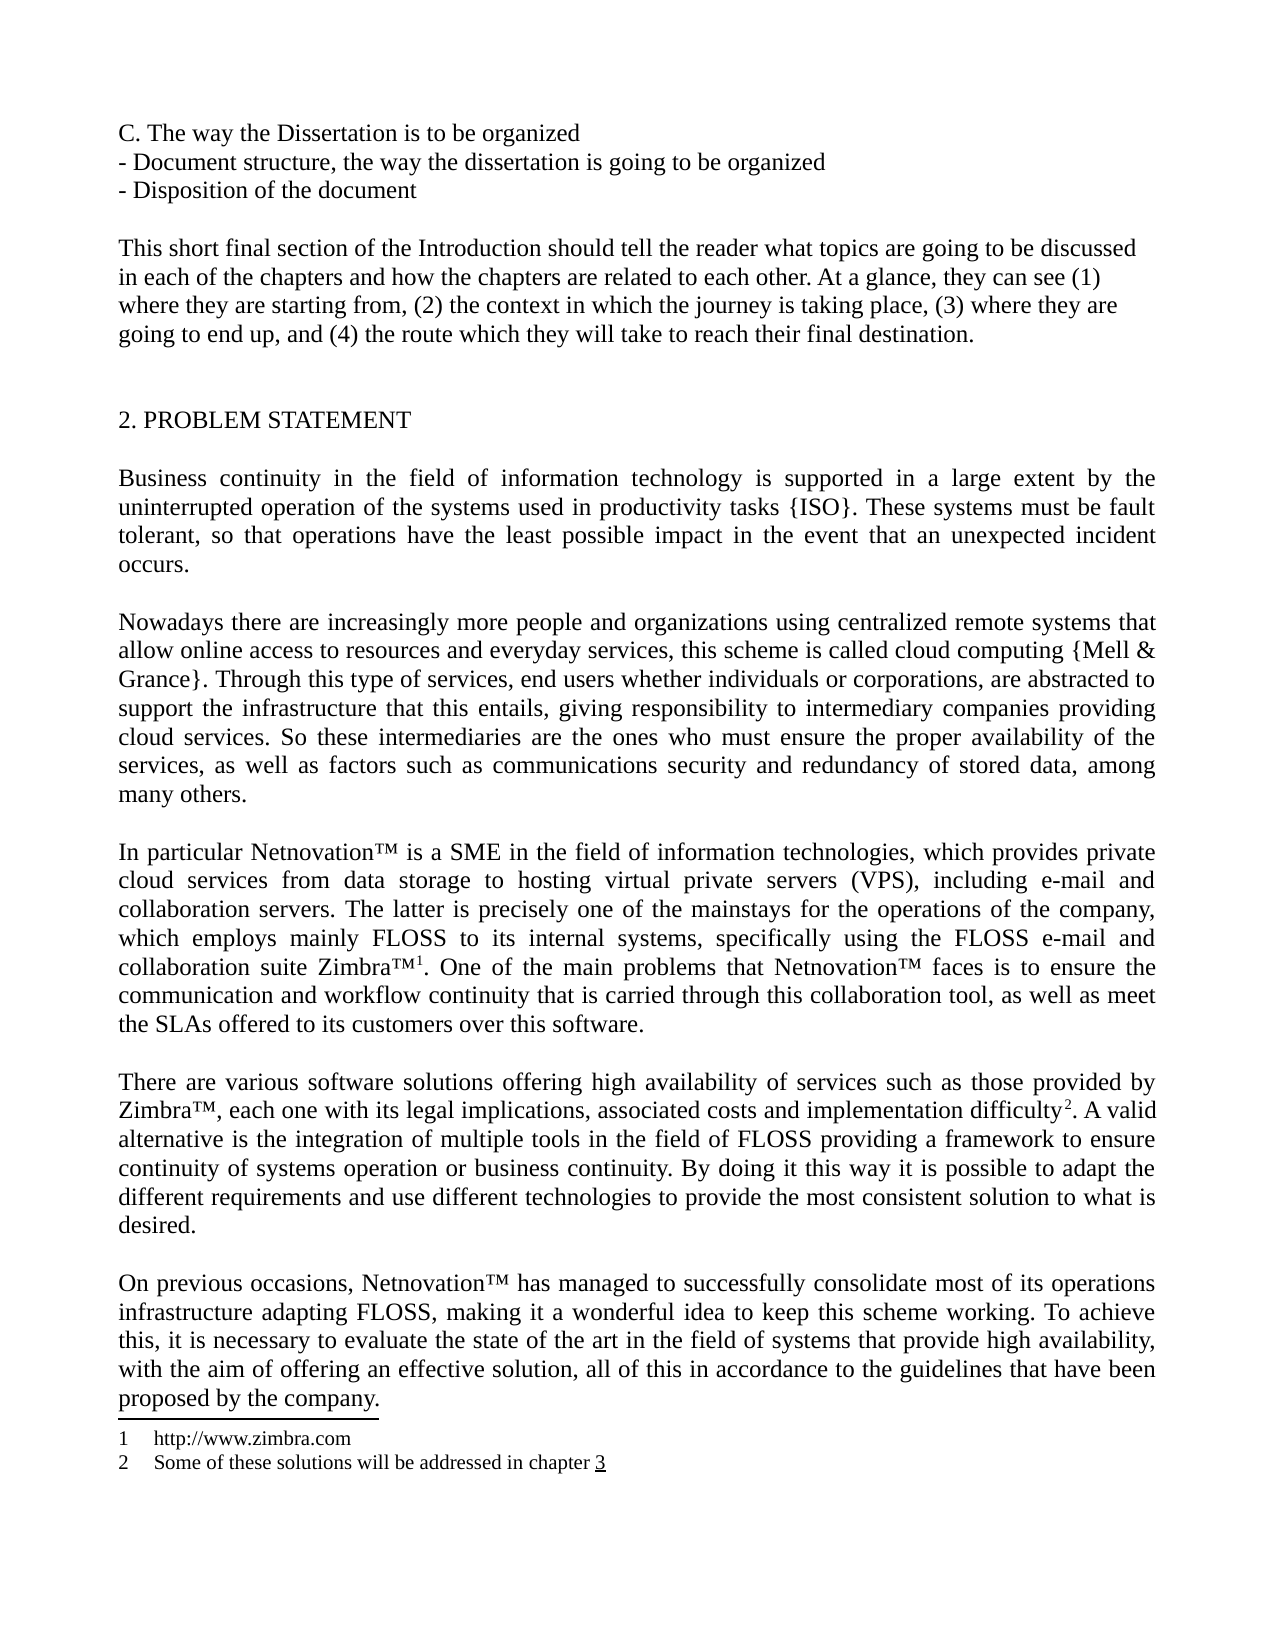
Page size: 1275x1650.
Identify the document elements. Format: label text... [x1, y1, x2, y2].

text Some of these solutions will be addressed in chapter 3 [118, 1449, 1157, 1474]
text On previous occasions, Netnovation™ has managed to successfully consolidate most of its operations infrastructure adapting FLOSS, making it a wonderful idea to keep this scheme working. To achieve this, it is necessary to evaluate the state of the art in the field of systems that provide high availability, with the aim of offering an effective solution, all of this in accordance to the guidelines that have been proposed by the company. [118, 1268, 1157, 1412]
text - Disposition of the document [118, 176, 1157, 204]
text - Document structure, the way the dissertation is going to be organized [118, 147, 1157, 176]
text Business continuity in the field of information technology is supported in a large extent by the uninterrupted operation of the systems used in productivity tasks {ISO}. These systems must be fault tolerant, so that operations have the least possible impact in the event that an unexpected incident occurs. [118, 463, 1157, 578]
text This short final section of the Introduction should tell the reader what topics are going to be discussed in each of the chapters and how the chapters are related to each other. At a glance, they can see (1) where they are starting from, (2) the context in which the journey is taking place, (3) where they are going to end up, and (4) the route which they will take to reach their final destination. [118, 233, 1157, 348]
text There are various software solutions offering high availability of services such as those provided by Zimbra™, each one with its legal implications, associated costs and implementation difficulty. A valid alternative is the integration of multiple tools in the field of FLOSS providing a framework to ensure continuity of systems operation or business continuity. By doing it this way it is possible to adapt the different requirements and use different technologies to provide the most consistent solution to what is desired. [118, 1067, 1157, 1239]
text C. The way the Dissertation is to be organized [118, 118, 1157, 147]
text In particular Netnovation™ is a SME in the field of information technologies, which provides private cloud services from data storage to hosting virtual private servers (VPS), including e-mail and collaboration servers. The latter is precisely one of the mainstays for the operations of the company, which employs mainly FLOSS to its internal systems, specifically using the FLOSS e-mail and collaboration suite Zimbra™. One of the main problems that Netnovation™ faces is to ensure the communication and workflow continuity that is carried through this collaboration tool, as well as meet the SLAs offered to its customers over this software. [118, 837, 1157, 1038]
text 2. PROBLEM STATEMENT [118, 406, 1157, 434]
text http://www.zimbra.com [118, 1426, 1157, 1449]
text Nowadays there are increasingly more people and organizations using centralized remote systems that allow online access to resources and everyday services, this scheme is called cloud computing {Mell & Grance}. Through this type of services, end users whether individuals or corporations, are abstracted to support the infrastructure that this entails, giving responsibility to intermediary companies providing cloud services. So these intermediaries are the ones who must ensure the proper availability of the services, as well as factors such as communications security and redundancy of stored data, among many others. [118, 607, 1157, 808]
